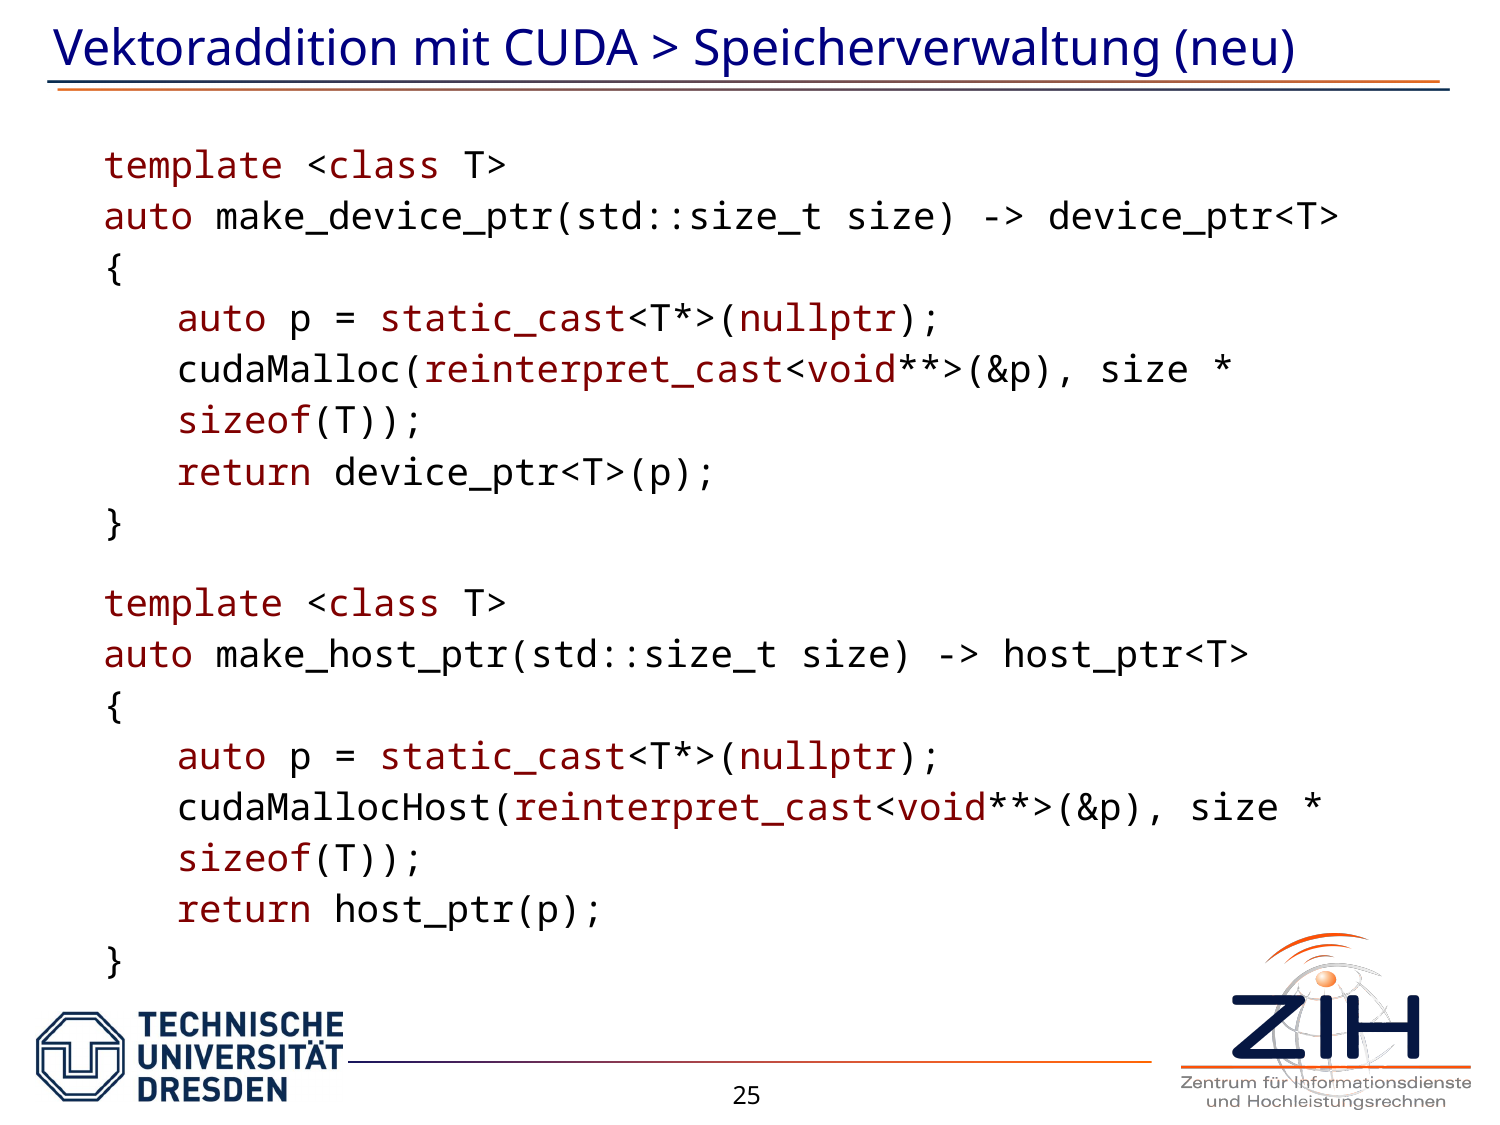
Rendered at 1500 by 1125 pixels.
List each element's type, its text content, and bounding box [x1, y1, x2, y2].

picture [1418, 81, 1450, 91]
picture [35, 1051, 343, 1102]
list template <class T> auto make_device_ptr(std::size_t size) -> device_ptr<T> { auto p = static_cast<T*>(nullptr); cudaMalloc(reinterpret_cast<void**>(&p), size * sizeof(T)); return device_ptr<T>(p); } template <class T> auto make_host_ptr(std::size_t size) -> host_ptr<T> { auto p = static_cast<T*>(nullptr); cudaMallocHost(reinterpret_cast<void**>(&p), size * sizeof(T)); return host_ptr(p); } [29, 73, 1418, 1051]
picture [1181, 933, 1471, 1110]
title Vektoraddition mit CUDA > Speicherverwaltung (neu) [53, 12, 1453, 81]
